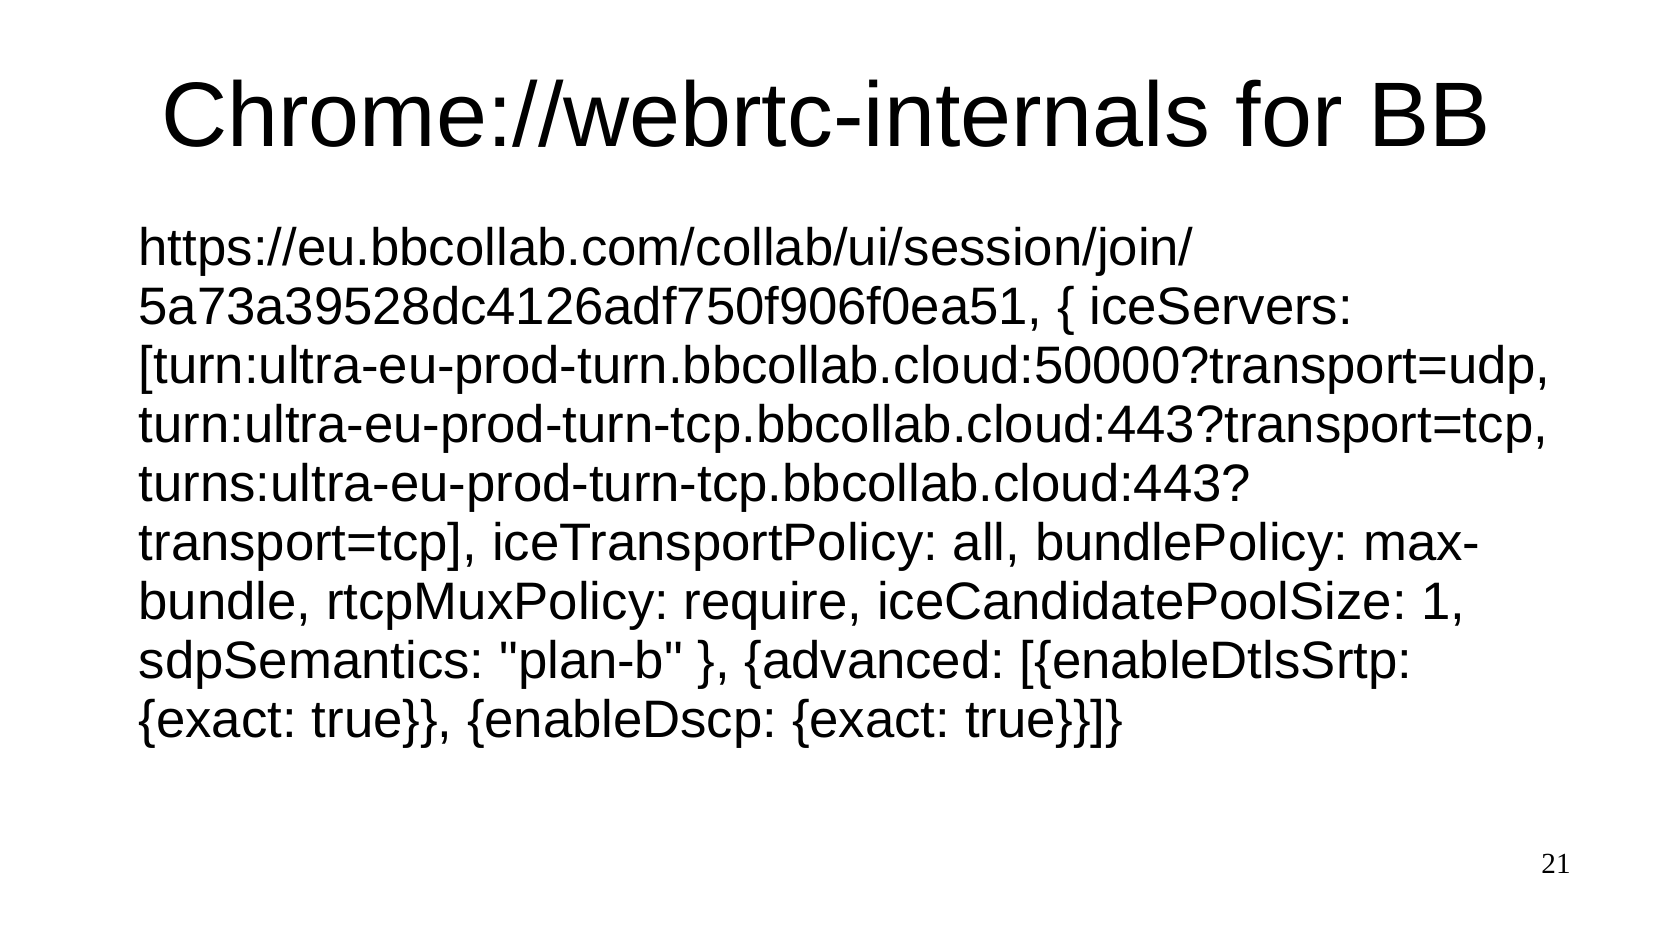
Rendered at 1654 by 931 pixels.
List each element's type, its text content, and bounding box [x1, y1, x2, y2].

title Chrome://webrtc-internals for BB [82, 37, 1571, 193]
list https://eu.bbcollab.com/collab/ui/session/join/5a73a39528dc4126adf750f906f0ea51, { iceServers: [turn:ultra-eu-prod-turn.bbcollab.cloud:50000?transport=udp, turn:ultra-eu-prod-turn-tcp.bbcollab.cloud:443?transport=tcp, turns:ultra-eu-prod-turn-tcp.bbcollab.cloud:443?transport=tcp], iceTransportPolicy: all, bundlePolicy: max-bundle, rtcpMuxPolicy: require, iceCandidatePoolSize: 1, sdpSemantics: "plan-b" }, {advanced: [{enableDtlsSrtp: {exact: true}}, {enableDscp: {exact: true}}]} [82, 217, 1571, 758]
